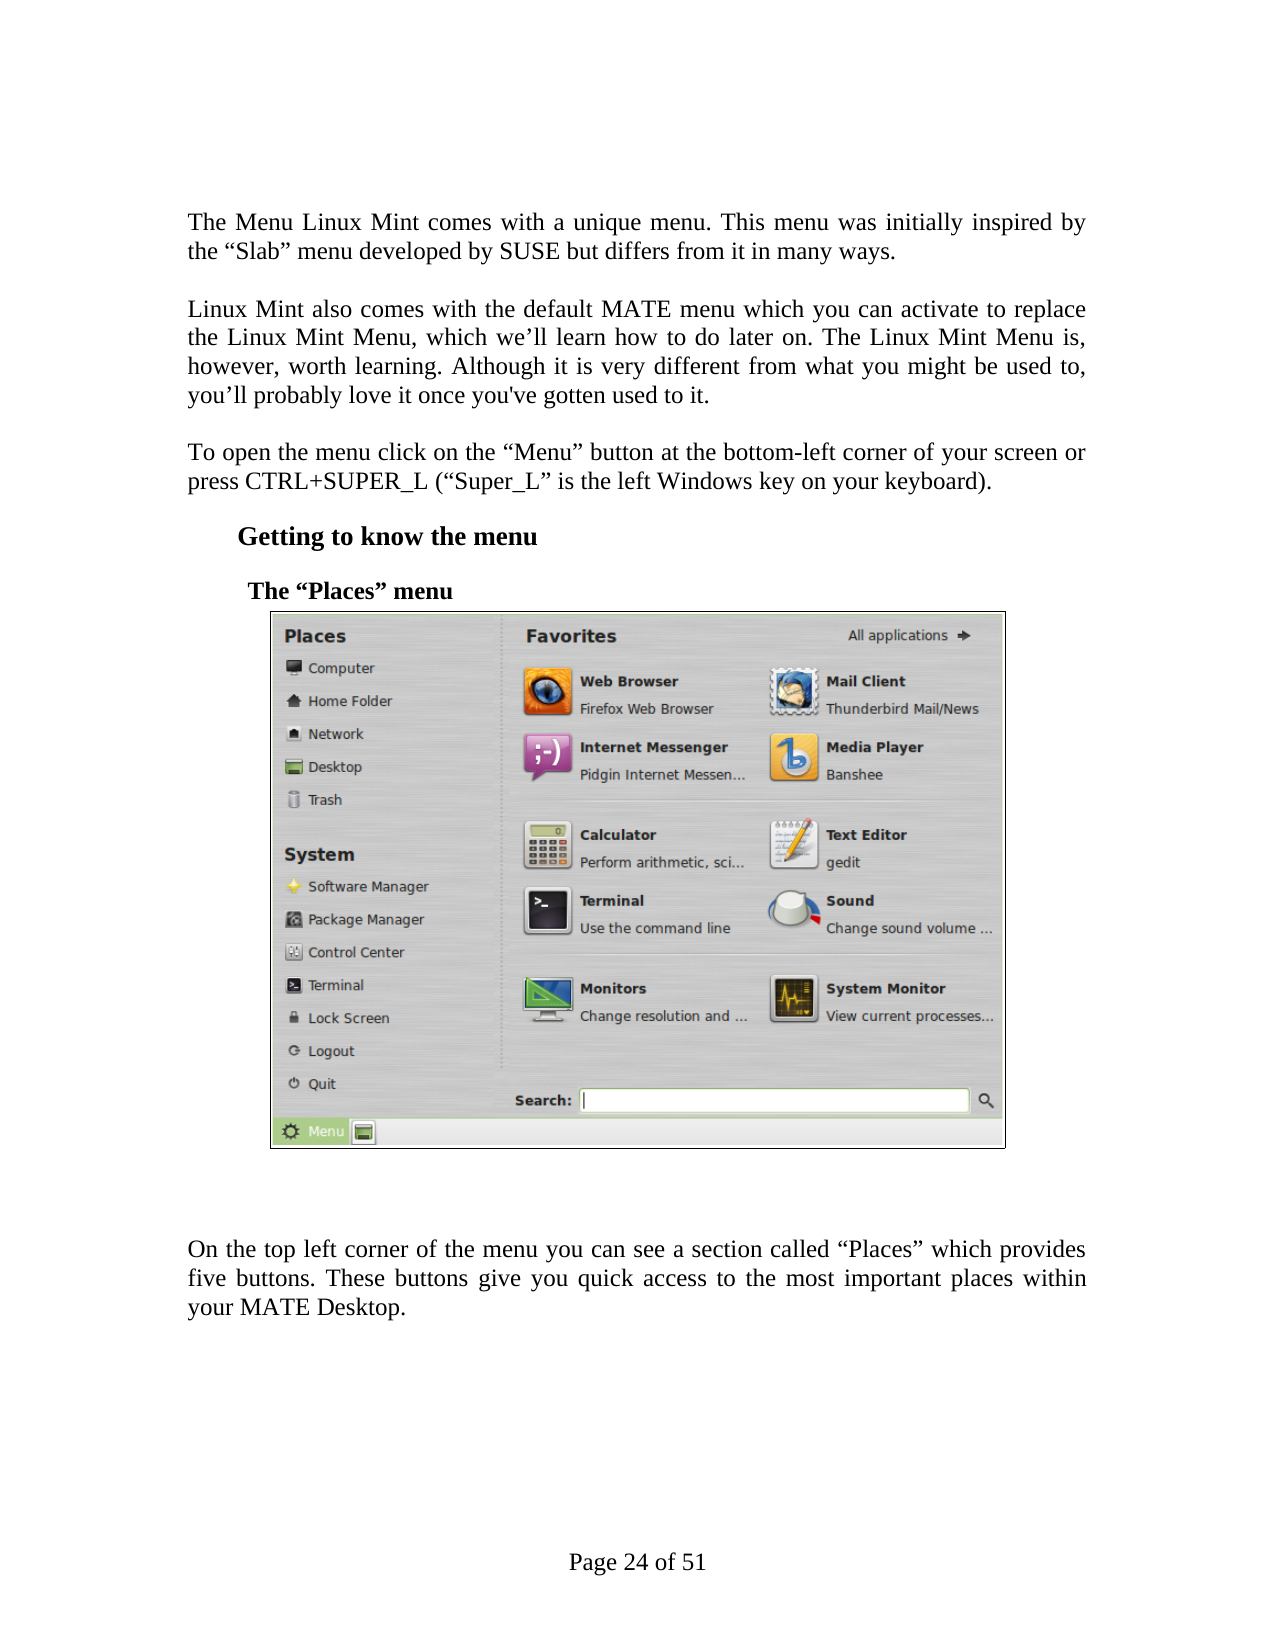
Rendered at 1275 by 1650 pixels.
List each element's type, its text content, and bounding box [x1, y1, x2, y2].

text To open the menu click on the “Menu” button at the bottom-left corner of your screen or press CTRL+SUPER_L (“Super_L” is the left Windows key on your keyboard). [187, 437, 1087, 495]
text Linux Mint also comes with the default MATE menu which you can activate to replace the Linux Mint Menu, which we’ll learn how to do later on. The Linux Mint Menu is, however, worth learning. Although it is very different from what you might be used to, you’ll probably love it once you've gotten used to it. [187, 294, 1087, 409]
text The Menu Linux Mint comes with a unique menu. This menu was initially inspired by the “Slab” menu developed by SUSE but differs from it in many ways. [187, 207, 1087, 265]
subtitle Getting to know the menu [187, 520, 1087, 551]
subtitle The “Places” menu [187, 576, 1087, 605]
picture [272, 614, 1003, 1145]
